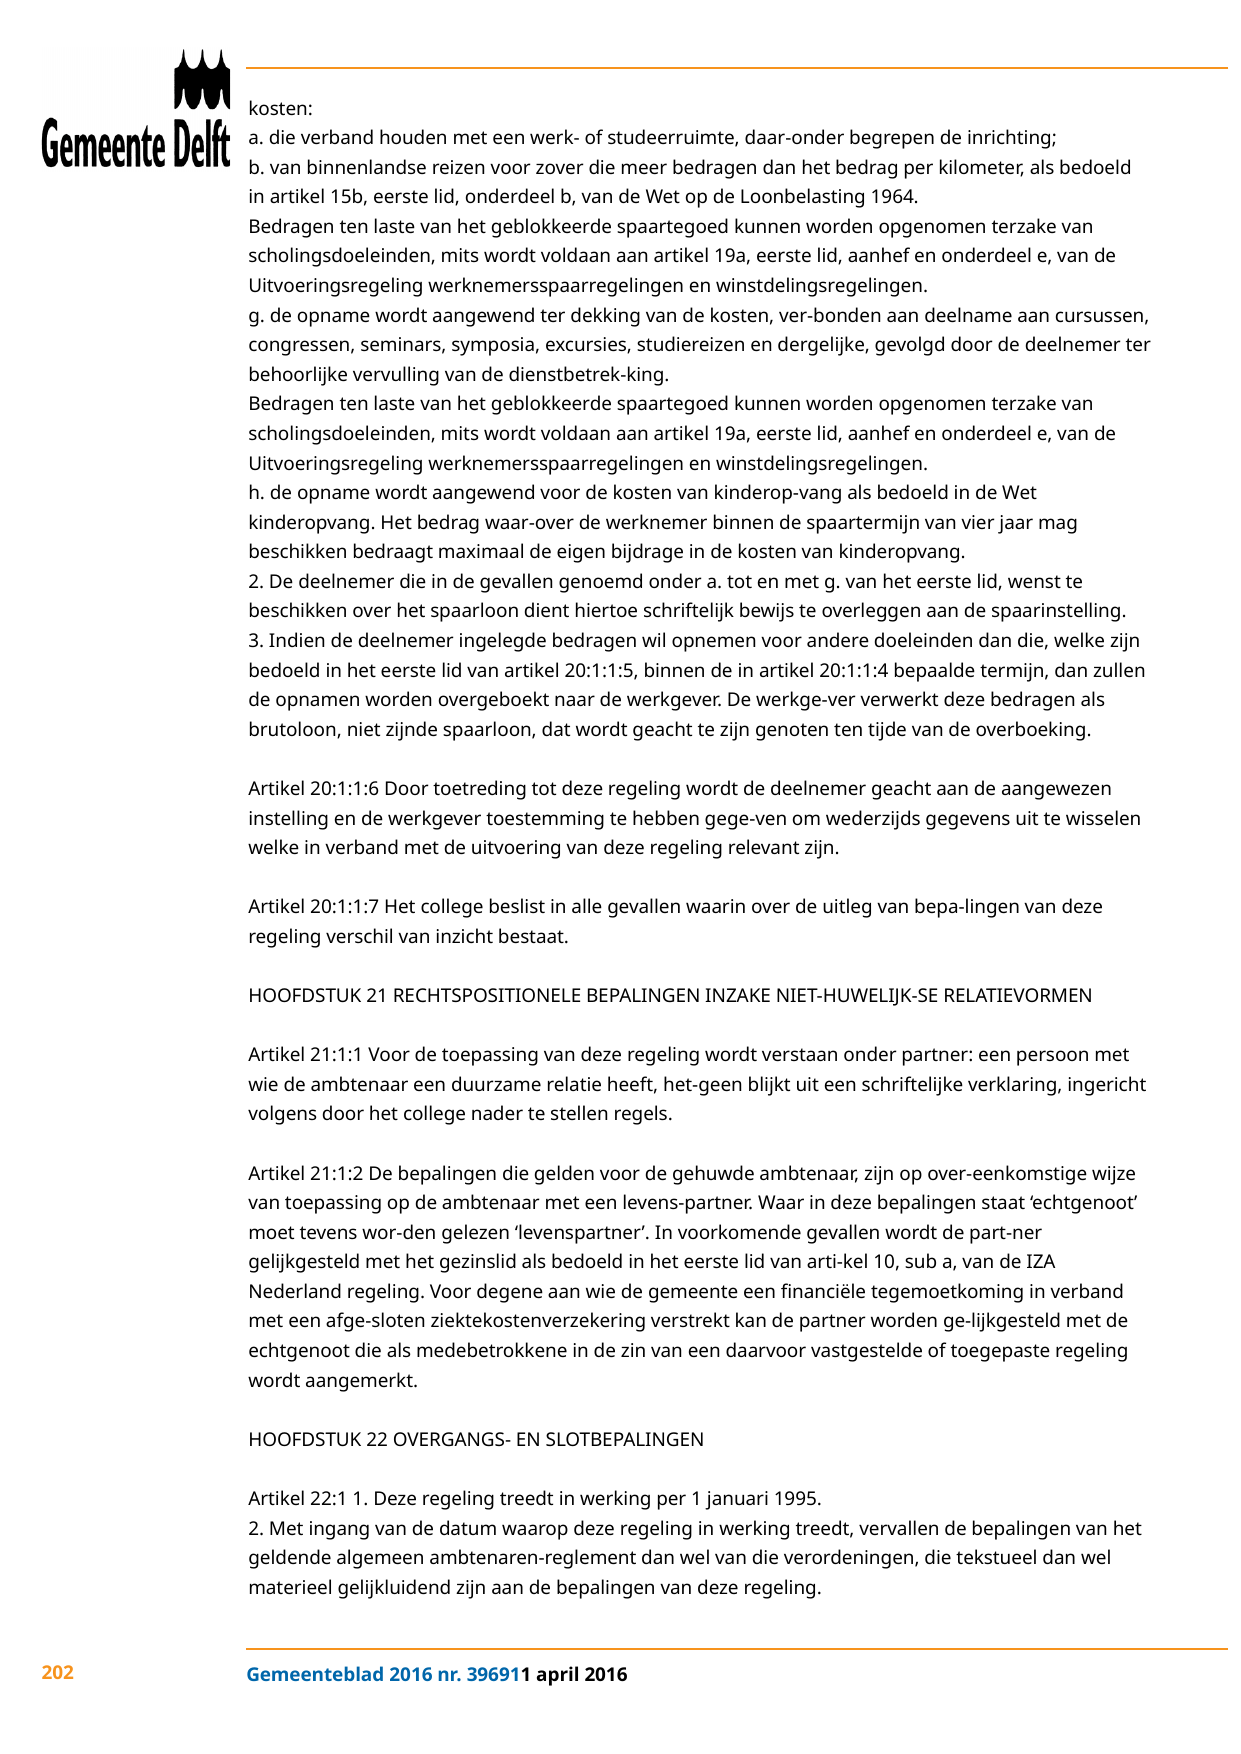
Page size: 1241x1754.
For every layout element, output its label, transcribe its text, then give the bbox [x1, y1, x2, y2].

text h. de opname wordt aangewend voor de kosten van kinderop-vang als bedoeld in de Wet kinderopvang. Het bedrag waar-over de werknemer binnen de spaartermijn van vier jaar mag beschikken bedraagt maximaal de eigen bijdrage in de kosten van kinderopvang. [248, 479, 1152, 564]
text HOOFDSTUK 22 OVERGANGS- EN SLOTBEPALINGEN [248, 1426, 1152, 1452]
text Artikel 20:1:1:7 Het college beslist in alle gevallen waarin over de uitleg van bepa-lingen van deze regeling verschil van inzicht bestaat. [248, 893, 1152, 949]
text Bedragen ten laste van het geblokkeerde spaartegoed kunnen worden opgenomen terzake van scholingsdoeleinden, mits wordt voldaan aan artikel 19a, eerste lid, aanhef en onderdeel e, van de Uitvoeringsregeling werknemersspaarregelingen en winstdelingsregelingen. [248, 213, 1152, 298]
text g. de opname wordt aangewend ter dekking van de kosten, ver-bonden aan deelname aan cursussen, congressen, seminars, symposia, excursies, studiereizen en dergelijke, gevolgd door de deelnemer ter behoorlijke vervulling van de dienstbetrek-king. [248, 302, 1152, 387]
text a. die verband houden met een werk- of studeerruimte, daar-onder begrepen de inrichting; [248, 124, 1152, 150]
text Artikel 21:1:1 Voor de toepassing van deze regeling wordt verstaan onder partner: een persoon met wie de ambtenaar een duurzame relatie heeft, het-geen blijkt uit een schriftelijke verklaring, ingericht volgens door het college nader te stellen regels. [248, 1041, 1152, 1126]
text kosten: [248, 95, 1152, 121]
text Artikel 22:1 1. Deze regeling treedt in werking per 1 januari 1995. [248, 1485, 1152, 1511]
text 2. De deelnemer die in de gevallen genoemd onder a. tot en met g. van het eerste lid, wenst te beschikken over het spaarloon dient hiertoe schriftelijk bewijs te overleggen aan de spaarinstelling. [248, 568, 1152, 623]
text b. van binnenlandse reizen voor zover die meer bedragen dan het bedrag per kilometer, als bedoeld in artikel 15b, eerste lid, onderdeel b, van de Wet op de Loonbelasting 1964. [248, 154, 1152, 209]
text Bedragen ten laste van het geblokkeerde spaartegoed kunnen worden opgenomen terzake van scholingsdoeleinden, mits wordt voldaan aan artikel 19a, eerste lid, aanhef en onderdeel e, van de Uitvoeringsregeling werknemersspaarregelingen en winstdelingsregelingen. [248, 391, 1152, 476]
text Artikel 20:1:1:6 Door toetreding tot deze regeling wordt de deelnemer geacht aan de aangewezen instelling en de werkgever toestemming te hebben gege-ven om wederzijds gegevens uit te wisselen welke in verband met de uitvoering van deze regeling relevant zijn. [248, 775, 1152, 860]
text 2. Met ingang van de datum waarop deze regeling in werking treedt, vervallen de bepalingen van het geldende algemeen ambtenaren-reglement dan wel van die verordeningen, die tekstueel dan wel materieel gelijkluidend zijn aan de bepalingen van deze regeling. [248, 1515, 1152, 1600]
text HOOFDSTUK 21 RECHTSPOSITIONELE BEPALINGEN INZAKE NIET-HUWELIJK-SE RELATIEVORMEN [248, 982, 1152, 1008]
picture [41, 47, 231, 172]
text Artikel 21:1:2 De bepalingen die gelden voor de gehuwde ambtenaar, zijn op over-eenkomstige wijze van toepassing op de ambtenaar met een levens-partner. Waar in deze bepalingen staat ‘echtgenoot’ moet tevens wor-den gelezen ‘levenspartner’. In voorkomende gevallen wordt de part-ner gelijkgesteld met het gezinslid als bedoeld in het eerste lid van arti-kel 10, sub a, van de IZA Nederland regeling. Voor degene aan wie de gemeente een financiële tegemoetkoming in verband met een afge-sloten ziektekostenverzekering verstrekt kan de partner worden ge-lijkgesteld met de echtgenoot die als medebetrokkene in de zin van een daarvoor vastgestelde of toegepaste regeling wordt aangemerkt. [248, 1160, 1152, 1393]
text 3. Indien de deelnemer ingelegde bedragen wil opnemen voor andere doeleinden dan die, welke zijn bedoeld in het eerste lid van artikel 20:1:1:5, binnen de in artikel 20:1:1:4 bepaalde termijn, dan zullen de opnamen worden overgeboekt naar de werkgever. De werkge-ver verwerkt deze bedragen als brutoloon, niet zijnde spaarloon, dat wordt geacht te zijn genoten ten tijde van de overboeking. [248, 627, 1152, 742]
